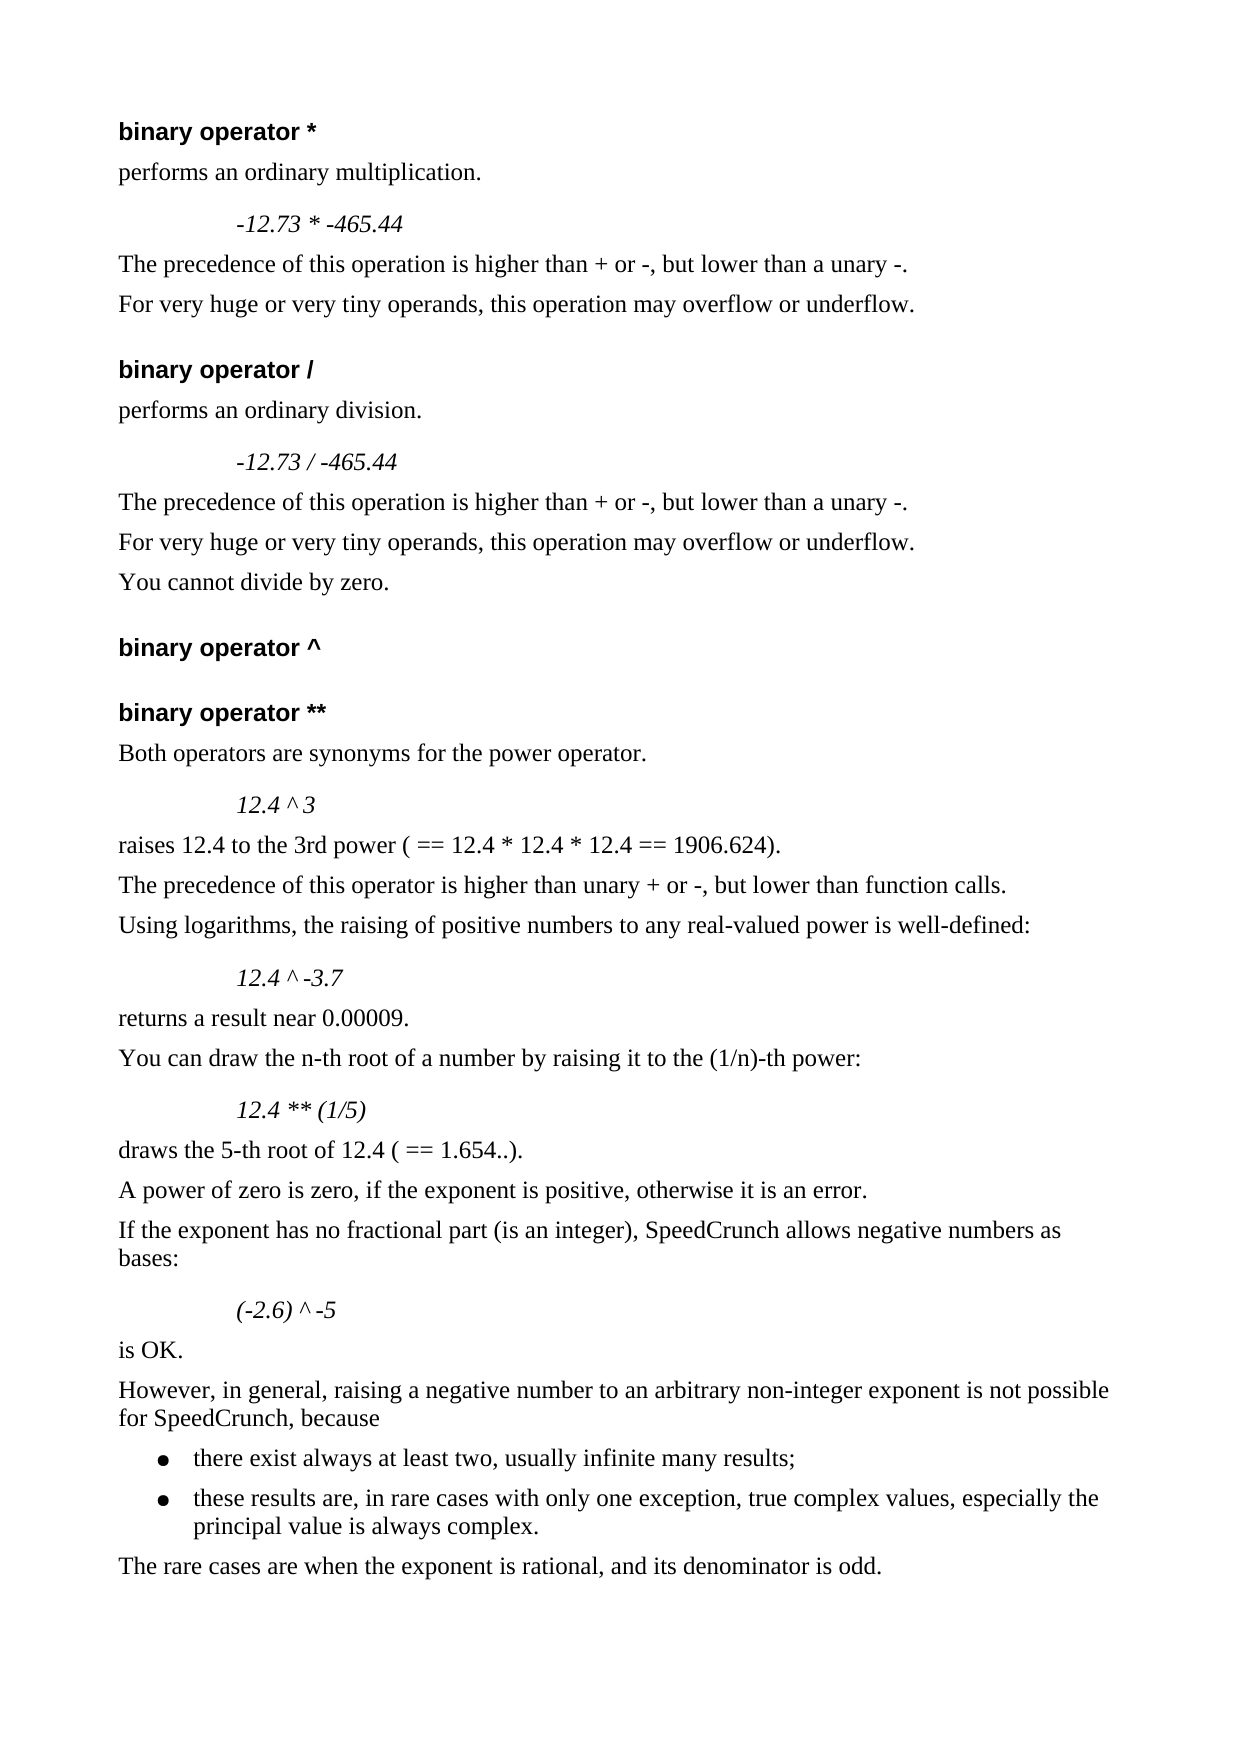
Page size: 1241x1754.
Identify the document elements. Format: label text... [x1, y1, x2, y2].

subtitle binary operator / [118, 356, 1122, 383]
subtitle binary operator ** [118, 699, 1122, 727]
subtitle binary operator ^ [118, 634, 1122, 661]
text raises 12.4 to the 3rd power ( == 12.4 * 12.4 * 12.4 == 1906.624). [118, 831, 1122, 859]
text The precedence of this operator is higher than unary + or -, but lower than function calls. [118, 871, 1122, 899]
text Both operators are synonyms for the power operator. [118, 739, 1122, 767]
text returns a result near 0.00009. [118, 1004, 1122, 1031]
text The precedence of this operation is higher than + or -, but lower than a unary -. [118, 488, 1122, 516]
text 12.4 ** (1/5) [236, 1096, 1122, 1124]
text You can draw the n-th root of a number by raising it to the (1/n)-th power: [118, 1044, 1122, 1072]
text However, in general, raising a negative number to an arbitrary non-integer exponent is not possible for SpeedCrunch, because [118, 1376, 1122, 1432]
text (-2.6) ^ -5 [236, 1296, 1122, 1324]
text performs an ordinary division. [118, 396, 1122, 424]
text 12.4 ^ -3.7 [236, 964, 1122, 991]
text Using logarithms, the raising of positive numbers to any real-valued power is well-defined: [118, 912, 1122, 939]
text The rare cases are when the exponent is rational, and its denominator is odd. [118, 1552, 1122, 1580]
list these results are, in rare cases with only one exception, true complex values, especially the principal value is always complex. [156, 1484, 1122, 1540]
text You cannot divide by zero. [118, 568, 1122, 596]
text For very huge or very tiny operands, this operation may overflow or underflow. [118, 528, 1122, 556]
text 12.4 ^ 3 [236, 791, 1122, 819]
text draws the 5-th root of 12.4 ( == 1.654..). [118, 1136, 1122, 1164]
text If the exponent has no fractional part (is an integer), SpeedCrunch allows negative numbers as bases: [118, 1216, 1122, 1272]
text A power of zero is zero, if the exponent is positive, otherwise it is an error. [118, 1176, 1122, 1204]
text -12.73 / -465.44 [236, 448, 1122, 476]
text is OK. [118, 1336, 1122, 1364]
text For very huge or very tiny operands, this operation may overflow or underflow. [118, 291, 1122, 318]
text The precedence of this operation is higher than + or -, but lower than a unary -. [118, 250, 1122, 278]
text performs an ordinary multiplication. [118, 158, 1122, 186]
list there exist always at least two, usually infinite many results; [156, 1444, 1122, 1472]
subtitle binary operator * [118, 118, 1122, 146]
text -12.73 * -465.44 [236, 210, 1122, 238]
